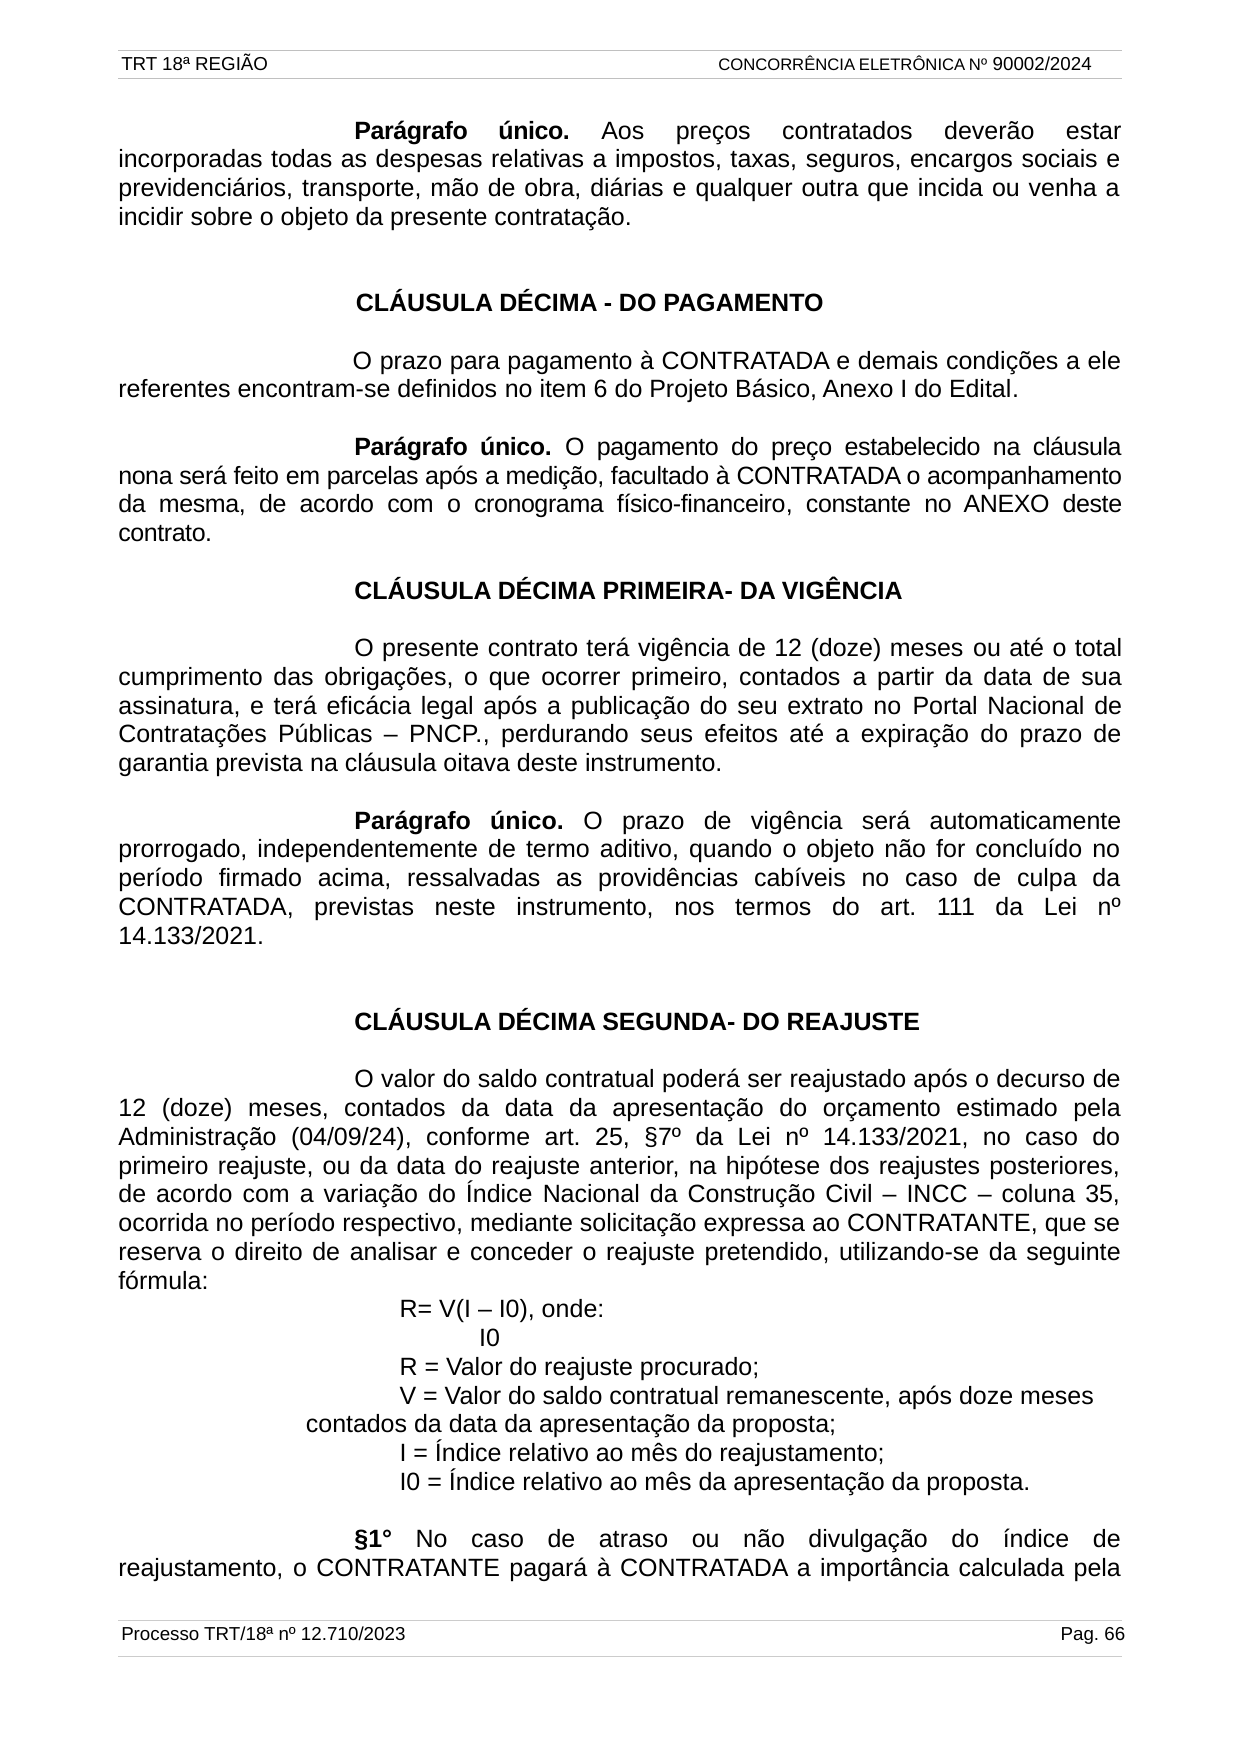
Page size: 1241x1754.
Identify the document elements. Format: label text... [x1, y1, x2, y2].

text I0 = Índice relativo ao mês da apresentação da proposta. [118, 1467, 1122, 1496]
text CLÁUSULA DÉCIMA - DO PAGAMENTO [118, 288, 1122, 317]
text R = Valor do reajuste procurado; [118, 1352, 1122, 1381]
text I0 [118, 1323, 1122, 1352]
text CLÁUSULA DÉCIMA PRIMEIRA- DA VIGÊNCIA [118, 576, 1122, 604]
text O presente contrato terá vigência de 12 (doze) meses ou até o total cumprimento das obrigações, o que ocorrer primeiro, contados a partir da data de sua assinatura, e terá eficácia legal após a publicação do seu extrato no Portal Nacional de Contratações Públicas – PNCP., perdurando seus efeitos até a expiração do prazo de garantia prevista na cláusula oitava deste instrumento. [118, 633, 1122, 777]
text O valor do saldo contratual poderá ser reajustado após o decurso de 12 (doze) meses, contados da data da apresentação do orçamento estimado pela Administração (04/09/24), conforme art. 25, §7º da Lei nº 14.133/2021, no caso do primeiro reajuste, ou da data do reajuste anterior, na hipótese dos reajustes posteriores, de acordo com a variação do Índice Nacional da Construção Civil – INCC – coluna 35, ocorrida no período respectivo, mediante solicitação expressa ao CONTRATANTE, que se reserva o direito de analisar e conceder o reajuste pretendido, utilizando-se da seguinte fórmula: [118, 1064, 1122, 1294]
text Parágrafo único. Aos preços contratados deverão estar incorporadas todas as despesas relativas a impostos, taxas, seguros, encargos sociais e previdenciários, transporte, mão de obra, diárias e qualquer outra que incida ou venha a incidir sobre o objeto da presente contratação. [118, 116, 1122, 231]
text V = Valor do saldo contratual remanescente, após doze meses contados da data da apresentação da proposta; [118, 1381, 1122, 1438]
text R= V(I – I0), onde: [118, 1294, 1122, 1323]
text §1° No caso de atraso ou não divulgação do índice de reajustamento, o CONTRATANTE pagará à CONTRATADA a importância calculada pela [118, 1524, 1122, 1582]
text I = Índice relativo ao mês do reajustamento; [118, 1438, 1122, 1467]
text Parágrafo único. O pagamento do preço estabelecido na cláusula nona será feito em parcelas após a medição, facultado à CONTRATADA o acompanhamento da mesma, de acordo com o cronograma físico-financeiro, constante no ANEXO deste contrato. [118, 432, 1122, 547]
text O prazo para pagamento à CONTRATADA e demais condições a ele referentes encontram-se definidos no item 6 do Projeto Básico, Anexo I do Edital. [118, 346, 1122, 403]
text Parágrafo único. O prazo de vigência será automaticamente prorrogado, independentemente de termo aditivo, quando o objeto não for concluído no período firmado acima, ressalvadas as providências cabíveis no caso de culpa da CONTRATADA, previstas neste instrumento, nos termos do art. 111 da Lei nº 14.133/2021. [118, 806, 1122, 949]
text CLÁUSULA DÉCIMA SEGUNDA- DO REAJUSTE [118, 1007, 1122, 1036]
